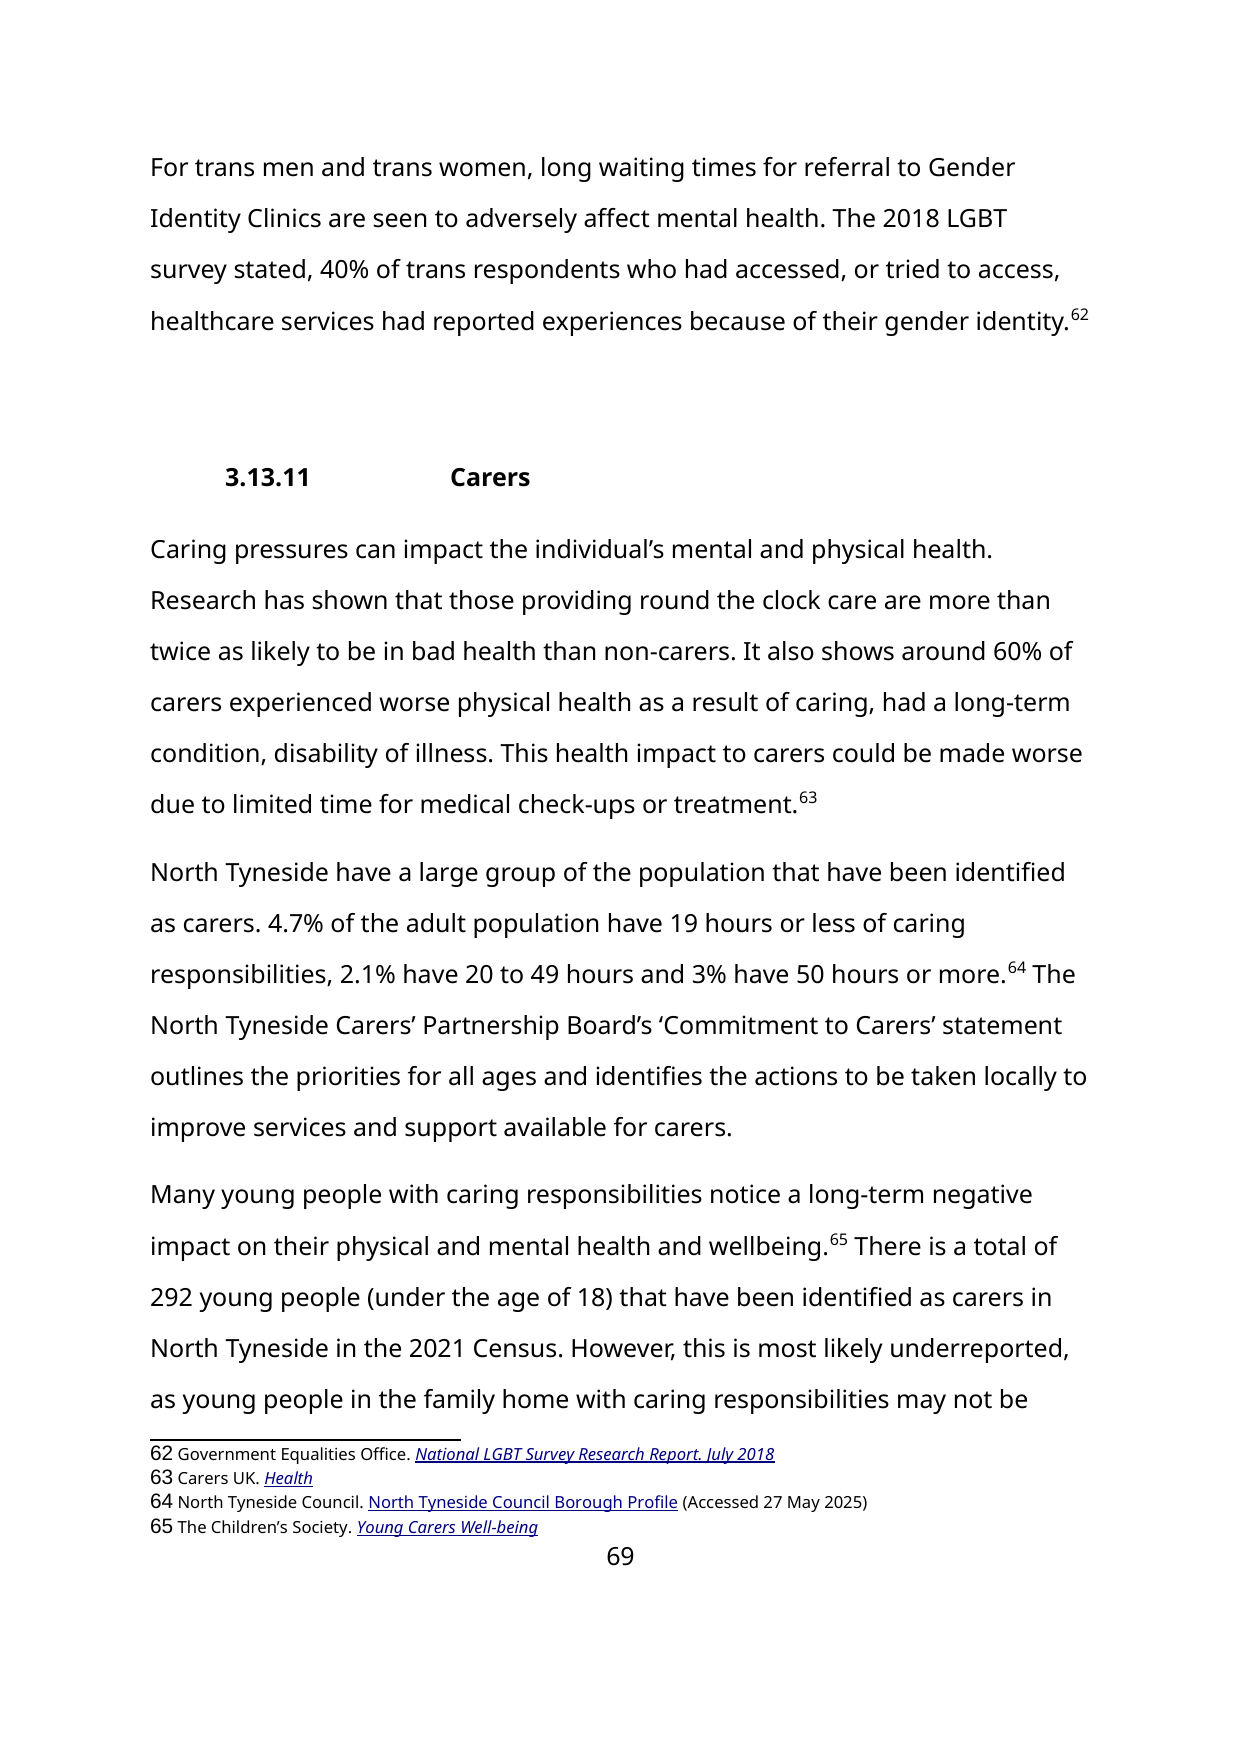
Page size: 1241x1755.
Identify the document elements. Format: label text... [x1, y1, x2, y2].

text North Tyneside Council. North Tyneside Council Borough Profile (Accessed 27 May 2025) [150, 1489, 1091, 1514]
text Carers UK. Health [150, 1465, 1091, 1489]
text Government Equalities Office. National LGBT Survey Research Report. July 2018 [150, 1440, 1091, 1465]
text North Tyneside have a large group of the population that have been identified as carers. 4.7% of the adult population have 19 hours or less of caring responsibilities, 2.1% have 20 to 49 hours and 3% have 50 hours or more. The North Tyneside Carers’ Partnership Board’s ‘Commitment to Carers’ statement outlines the priorities for all ages and identifies the actions to be taken locally to improve services and support available for carers. [150, 854, 1091, 1143]
text Caring pressures can impact the individual’s mental and physical health. Research has shown that those providing round the clock care are more than twice as likely to be in bad health than non-carers. It also shows around 60% of carers experienced worse physical health as a result of caring, had a long-term condition, disability of illness. This health impact to carers could be made worse due to limited time for medical check-ups or treatment. [150, 531, 1091, 821]
text For trans men and trans women, long waiting times for referral to Gender Identity Clinics are seen to adversely affect mental health. The 2018 LGBT survey stated, 40% of trans respondents who had accessed, or tried to access, healthcare services had reported experiences because of their gender identity. [150, 150, 1091, 337]
subtitle 3.13.11 Carers [150, 459, 1091, 493]
text Many young people with caring responsibilities notice a long-term negative impact on their physical and mental health and wellbeing. There is a total of 292 young people (under the age of 18) that have been identified as carers in North Tyneside in the 2021 Census. However, this is most likely underreported, as young people in the family home with caring responsibilities may not be [150, 1177, 1091, 1415]
text The Children’s Society. Young Carers Well-being [150, 1514, 1091, 1538]
